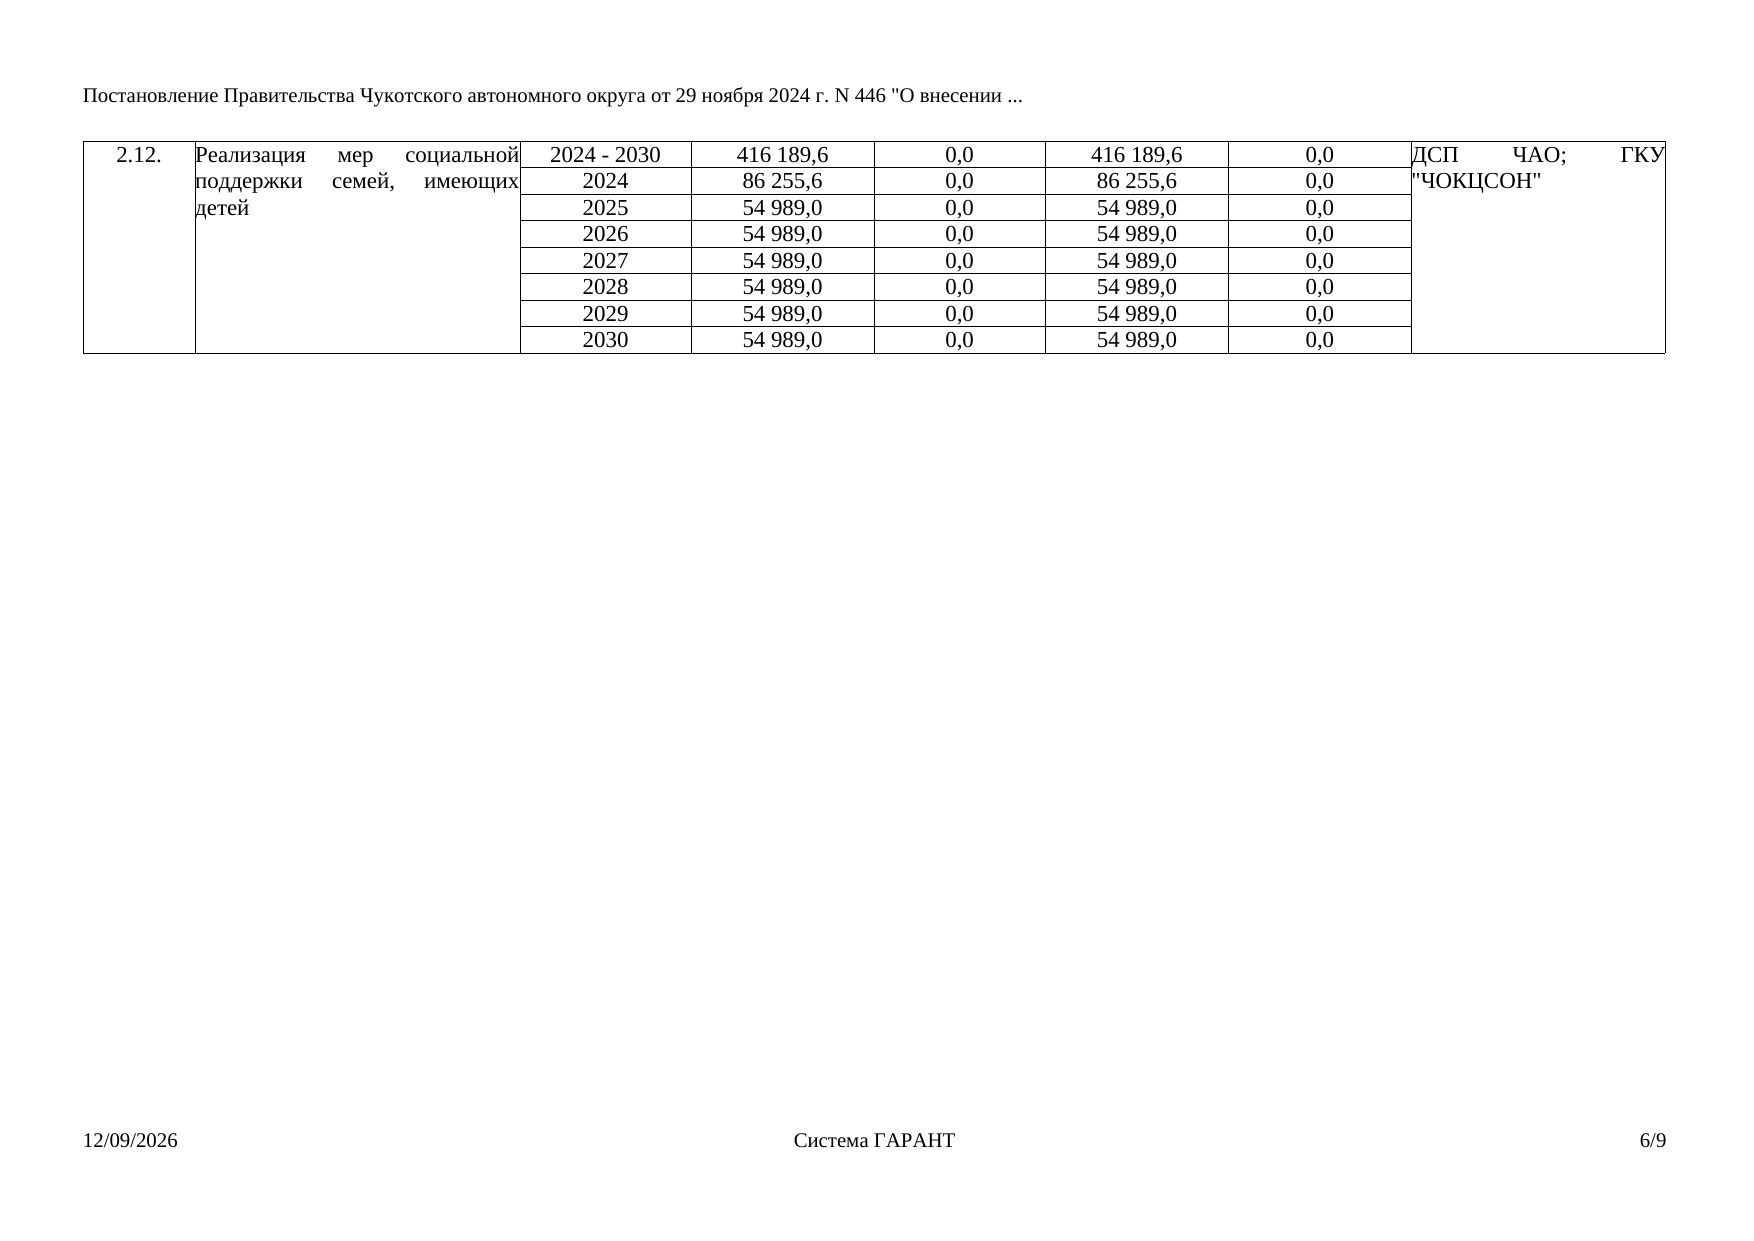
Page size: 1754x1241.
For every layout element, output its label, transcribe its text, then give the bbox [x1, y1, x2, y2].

table_cell 0,0 [875, 248, 1045, 273]
table_cell 54 989,0 [1046, 274, 1228, 300]
table_cell 0,0 [875, 301, 1045, 326]
table_cell 2030 [521, 327, 691, 353]
table_cell 86 255,6 [1046, 168, 1228, 194]
table_cell 2027 [521, 248, 691, 273]
table_cell 2026 [521, 221, 691, 247]
table_cell 0,0 [1229, 248, 1411, 273]
table_cell 0,0 [875, 221, 1045, 247]
table_cell 86 255,6 [692, 168, 874, 194]
table_header 0,0 [1229, 142, 1411, 167]
table_cell 0,0 [875, 168, 1045, 194]
table_cell 54 989,0 [1046, 221, 1228, 247]
table_cell 2025 [521, 195, 691, 220]
table_header Реализация мер социальной поддержки семей, имеющих детей [196, 142, 520, 353]
table_cell 54 989,0 [692, 301, 874, 326]
table_cell 0,0 [875, 327, 1045, 353]
table_cell 54 989,0 [1046, 327, 1228, 353]
table_cell 0,0 [1229, 221, 1411, 247]
table_cell 0,0 [1229, 168, 1411, 194]
table_header ДСП ЧАО; ГКУ "ЧОКЦСОН" [1412, 142, 1665, 353]
table_cell 2029 [521, 301, 691, 326]
table_header 416 189,6 [1046, 142, 1228, 167]
table_cell 54 989,0 [692, 248, 874, 273]
table_cell 0,0 [1229, 274, 1411, 300]
table_cell 54 989,0 [692, 221, 874, 247]
table_cell 0,0 [1229, 327, 1411, 353]
table_header 2024 - 2030 [521, 142, 691, 167]
table_cell 0,0 [875, 195, 1045, 220]
table_cell 0,0 [875, 274, 1045, 300]
table_cell 2028 [521, 274, 691, 300]
table_cell 54 989,0 [692, 327, 874, 353]
table_cell 54 989,0 [1046, 248, 1228, 273]
table_header 416 189,6 [692, 142, 874, 167]
table_header 0,0 [875, 142, 1045, 167]
table_cell 54 989,0 [1046, 195, 1228, 220]
table_cell 54 989,0 [692, 274, 874, 300]
table_cell 0,0 [1229, 301, 1411, 326]
table_cell 54 989,0 [692, 195, 874, 220]
table_cell 2024 [521, 168, 691, 194]
table_cell 0,0 [1229, 195, 1411, 220]
table_cell 54 989,0 [1046, 301, 1228, 326]
table_header 2.12. [84, 142, 195, 353]
